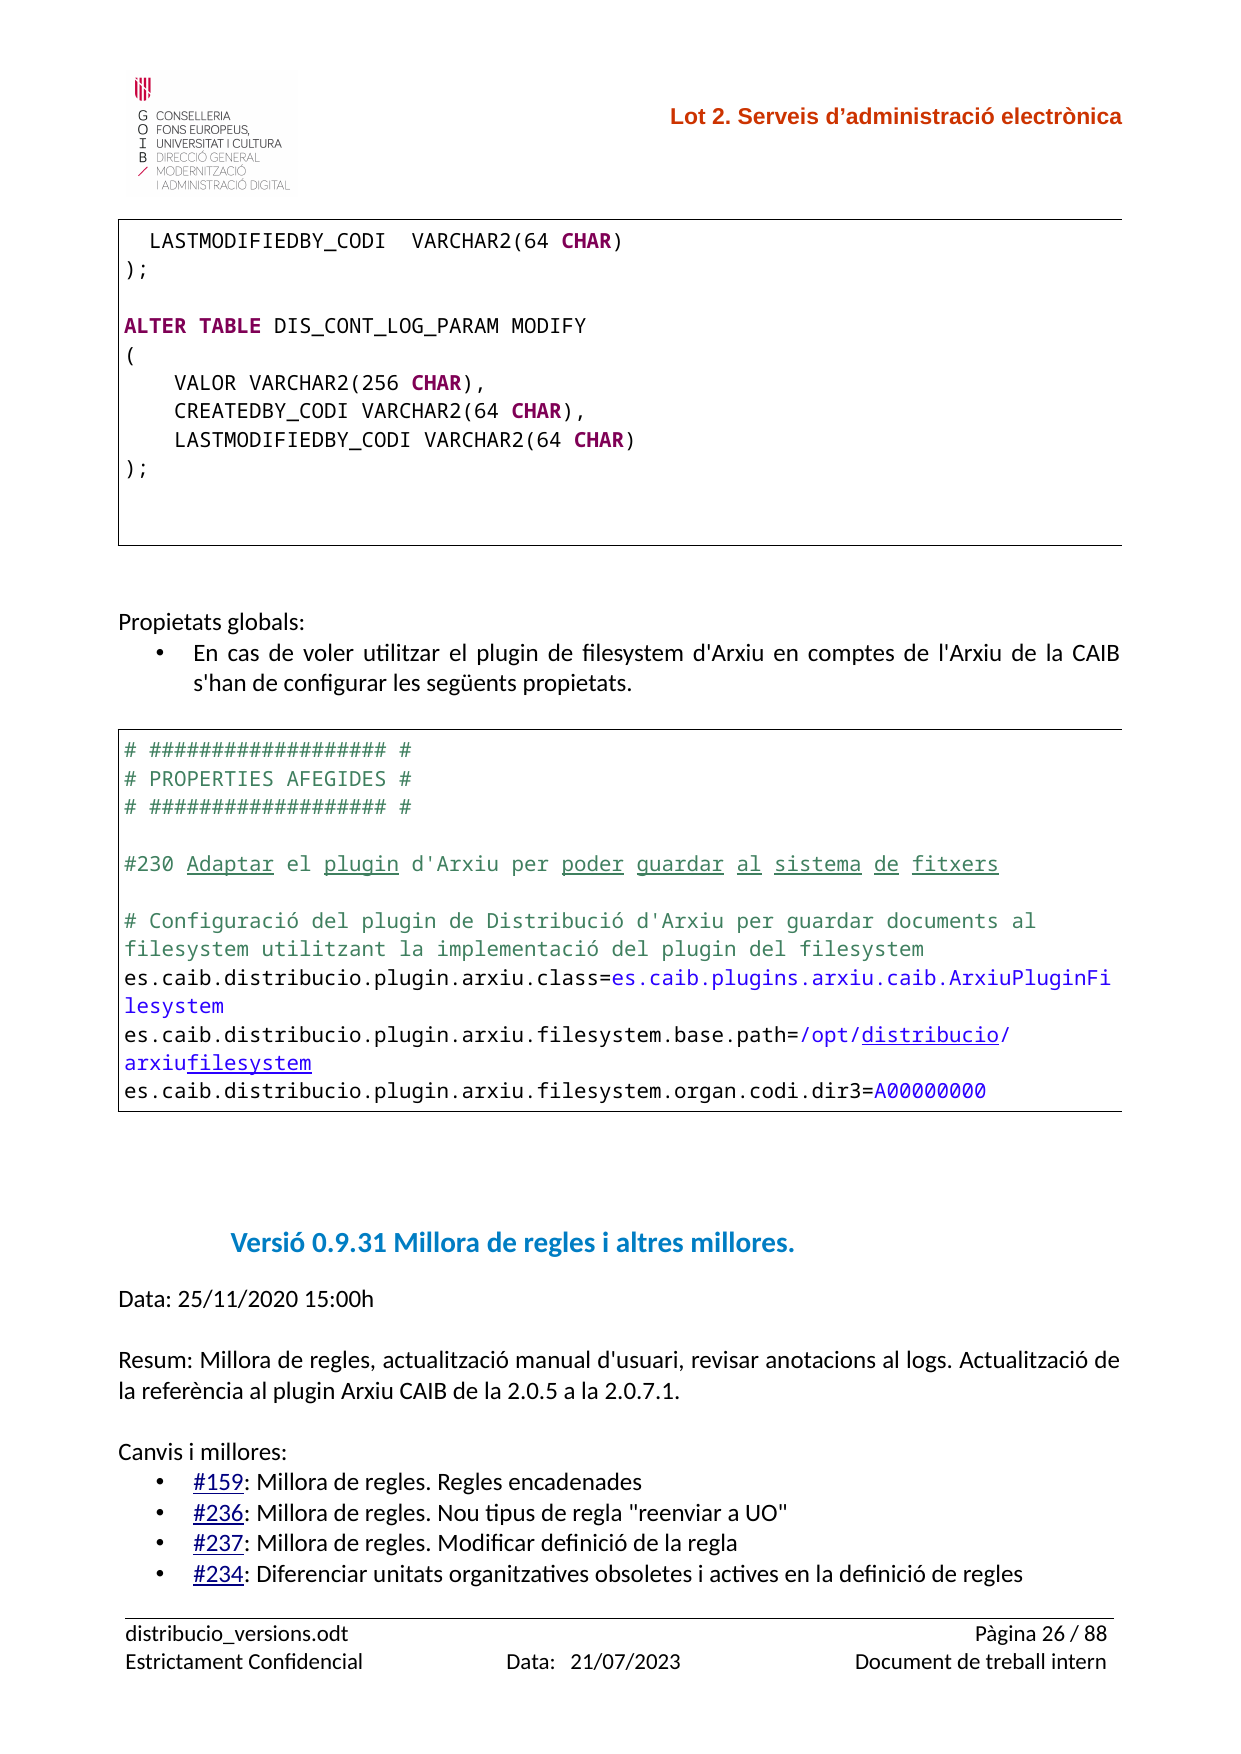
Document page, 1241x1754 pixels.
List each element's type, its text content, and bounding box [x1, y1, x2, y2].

text Propietats globals: [118, 607, 1122, 637]
list En cas de voler utilitzar el plugin de filesystem d'Arxiu en comptes de l'Arxiu de la CAIB s'han de configurar les següents propietats. [156, 637, 1122, 698]
text Resum: Millora de regles, actualització manual d'usuari, revisar anotacions al logs. Actualització de la referència al plugin Arxiu CAIB de la 2.0.5 a la 2.0.7.1. [118, 1344, 1122, 1405]
picture [126, 70, 299, 197]
list #159: Millora de regles. Regles encadenades [156, 1466, 1122, 1497]
table_header # ################### # # PROPERTIES AFEGIDES # # ################### # #230 Adaptar el plugin d'Arxiu per poder guardar al sistema de fitxers # Configuració del plugin de Distribució d'Arxiu per guardar documents al filesystem utilitzant la implementació del plugin del filesystem es.caib.distribucio.plugin.arxiu.class=es.caib.plugins.arxiu.caib.ArxiuPluginFilesystem es.caib.distribucio.plugin.arxiu.filesystem.base.path=/opt/distribucio/arxiufilesystem es.caib.distribucio.plugin.arxiu.filesystem.organ.codi.dir3=A00000000 [119, 730, 1122, 1111]
subtitle Versió 0.9.31 Millora de regles i altres millores. [153, 1224, 1122, 1260]
table_header LASTMODIFIEDBY_CODI VARCHAR2(64 CHAR) ); ALTER TABLE DIS_CONT_LOG_PARAM MODIFY ( VALOR VARCHAR2(256 CHAR), CREATEDBY_CODI VARCHAR2(64 CHAR), LASTMODIFIEDBY_CODI VARCHAR2(64 CHAR) ); [119, 220, 1122, 544]
list #236: Millora de regles. Nou tipus de regla "reenviar a UO" [156, 1497, 1122, 1527]
text Canvis i millores: [118, 1436, 1122, 1466]
list #237: Millora de regles. Modificar definició de la regla [156, 1527, 1122, 1558]
list #234: Diferenciar unitats organitzatives obsoletes i actives en la definició de regles [156, 1558, 1122, 1588]
text Data: 25/11/2020 15:00h [118, 1283, 1122, 1314]
